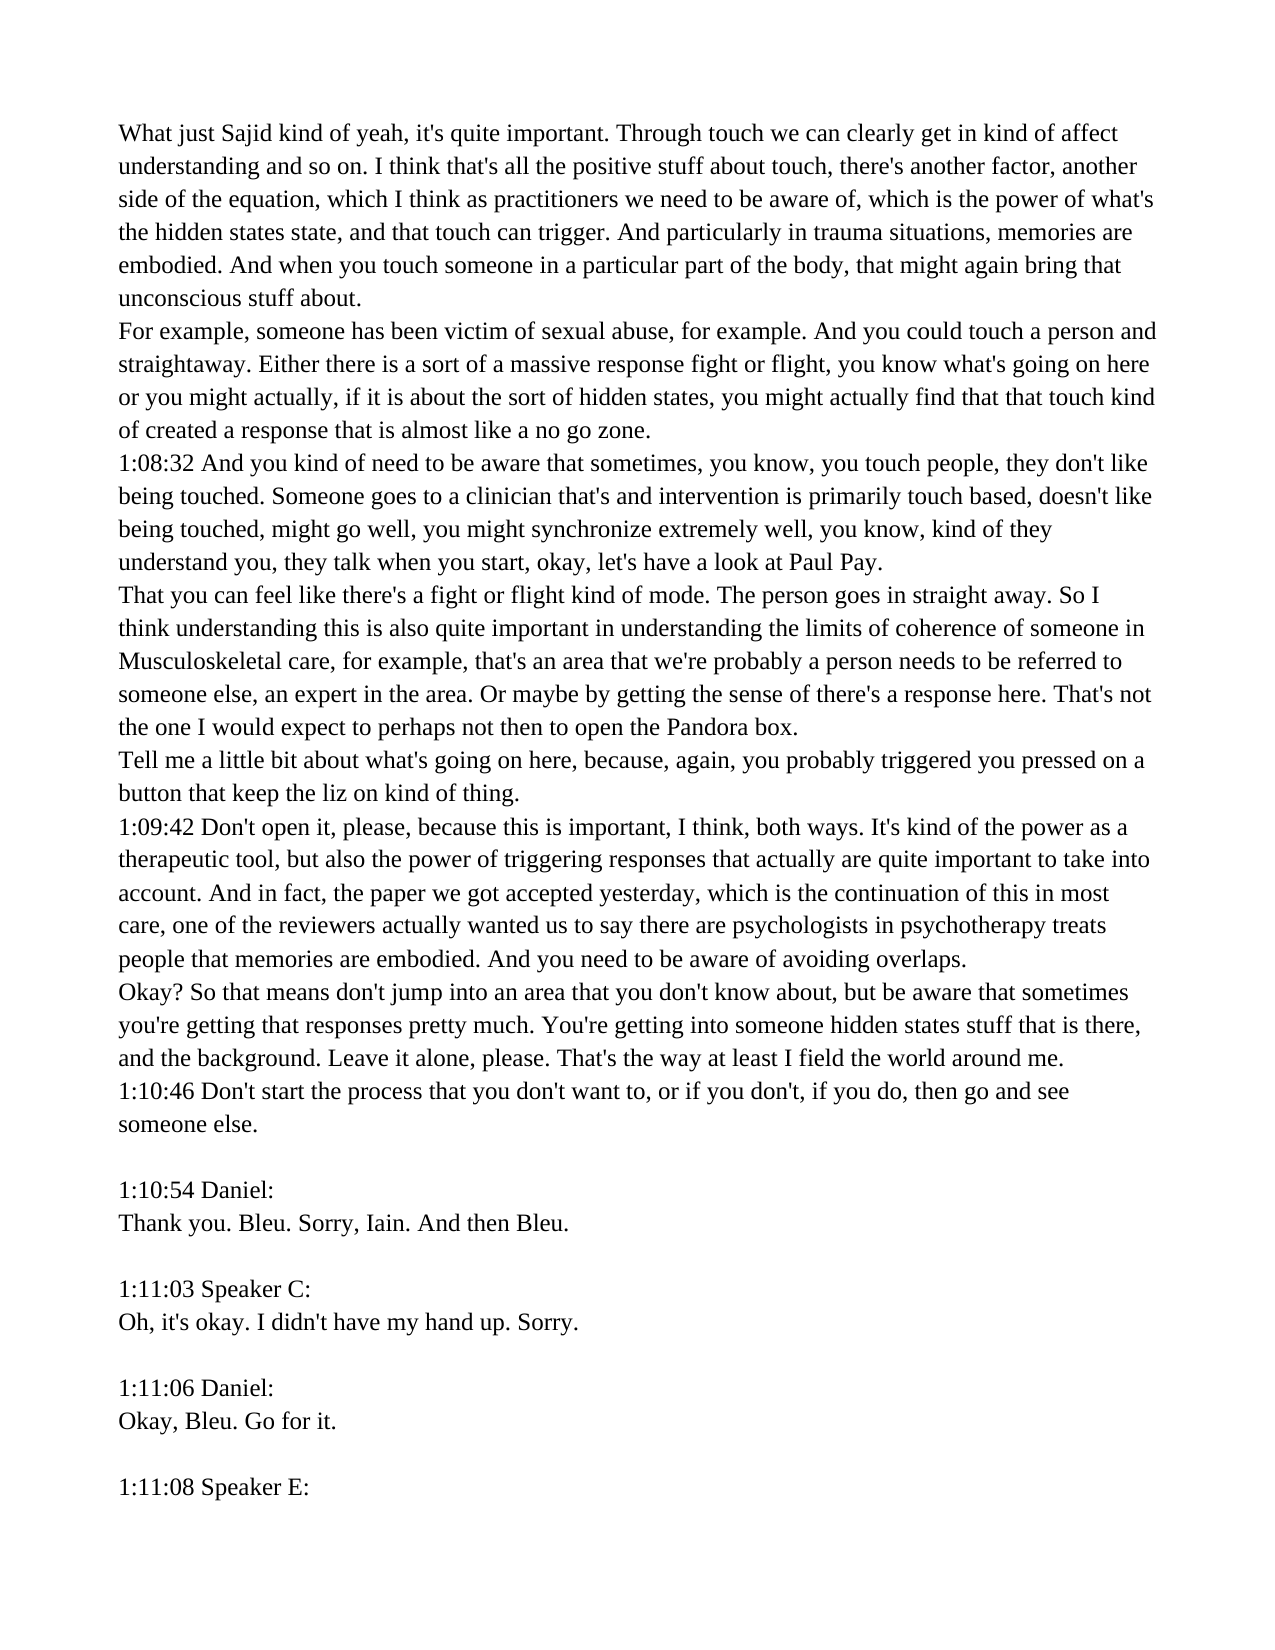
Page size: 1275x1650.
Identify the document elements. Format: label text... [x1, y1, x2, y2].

text Okay, Bleu. Go for it. [118, 1406, 1157, 1435]
text Tell me a little bit about what's going on here, because, again, you probably triggered you pressed on a button that keep the liz on kind of thing. [118, 746, 1157, 807]
text 1:11:08 Speaker E: [118, 1472, 1157, 1501]
text 1:10:54 Daniel: [118, 1175, 1157, 1203]
text Okay? So that means don't jump into an area that you don't know about, but be aware that sometimes you're getting that responses pretty much. You're getting into someone hidden states stuff that is there, and the background. Leave it alone, please. That's the way at least I field the world around me. [118, 977, 1157, 1071]
text 1:08:32 And you kind of need to be aware that sometimes, you know, you touch people, they don't like being touched. Someone goes to a clinician that's and intervention is primarily touch based, doesn't like being touched, might go well, you might synchronize extremely well, you know, kind of they understand you, they talk when you start, okay, let's have a look at Paul Pay. [118, 448, 1157, 576]
text 1:11:06 Daniel: [118, 1373, 1157, 1402]
text For example, someone has been victim of sexual abuse, for example. And you could touch a person and straightaway. Either there is a sort of a massive response fight or flight, you know what's going on here or you might actually, if it is about the sort of hidden states, you might actually find that that touch kind of created a response that is almost like a no go zone. [118, 316, 1157, 444]
text What just Sajid kind of yeah, it's quite important. Through touch we can clearly get in kind of affect understanding and so on. I think that's all the positive stuff about touch, there's another factor, another side of the equation, which I think as practitioners we need to be aware of, which is the power of what's the hidden states state, and that touch can trigger. And particularly in trauma situations, memories are embodied. And when you touch someone in a particular part of the body, that might again bring that unconscious stuff about. [118, 118, 1157, 312]
text 1:09:42 Don't open it, please, because this is important, I think, both ways. It's kind of the power as a therapeutic tool, but also the power of triggering responses that actually are quite important to take into account. And in fact, the paper we got accepted yesterday, which is the continuation of this in most care, one of the reviewers actually wanted us to say there are psychologists in psychotherapy treats people that memories are embodied. And you need to be aware of avoiding overlaps. [118, 812, 1157, 972]
text 1:10:46 Don't start the process that you don't want to, or if you don't, if you do, then go and see someone else. [118, 1076, 1157, 1137]
text Thank you. Bleu. Sorry, Iain. And then Bleu. [118, 1208, 1157, 1237]
text 1:11:03 Speaker C: [118, 1274, 1157, 1303]
text That you can feel like there's a fight or flight kind of mode. The person goes in straight away. So I think understanding this is also quite important in understanding the limits of coherence of someone in Musculoskeletal care, for example, that's an area that we're probably a person needs to be referred to someone else, an expert in the area. Or maybe by getting the sense of there's a response here. That's not the one I would expect to perhaps not then to open the Pandora box. [118, 580, 1157, 741]
text Oh, it's okay. I didn't have my hand up. Sorry. [118, 1307, 1157, 1336]
